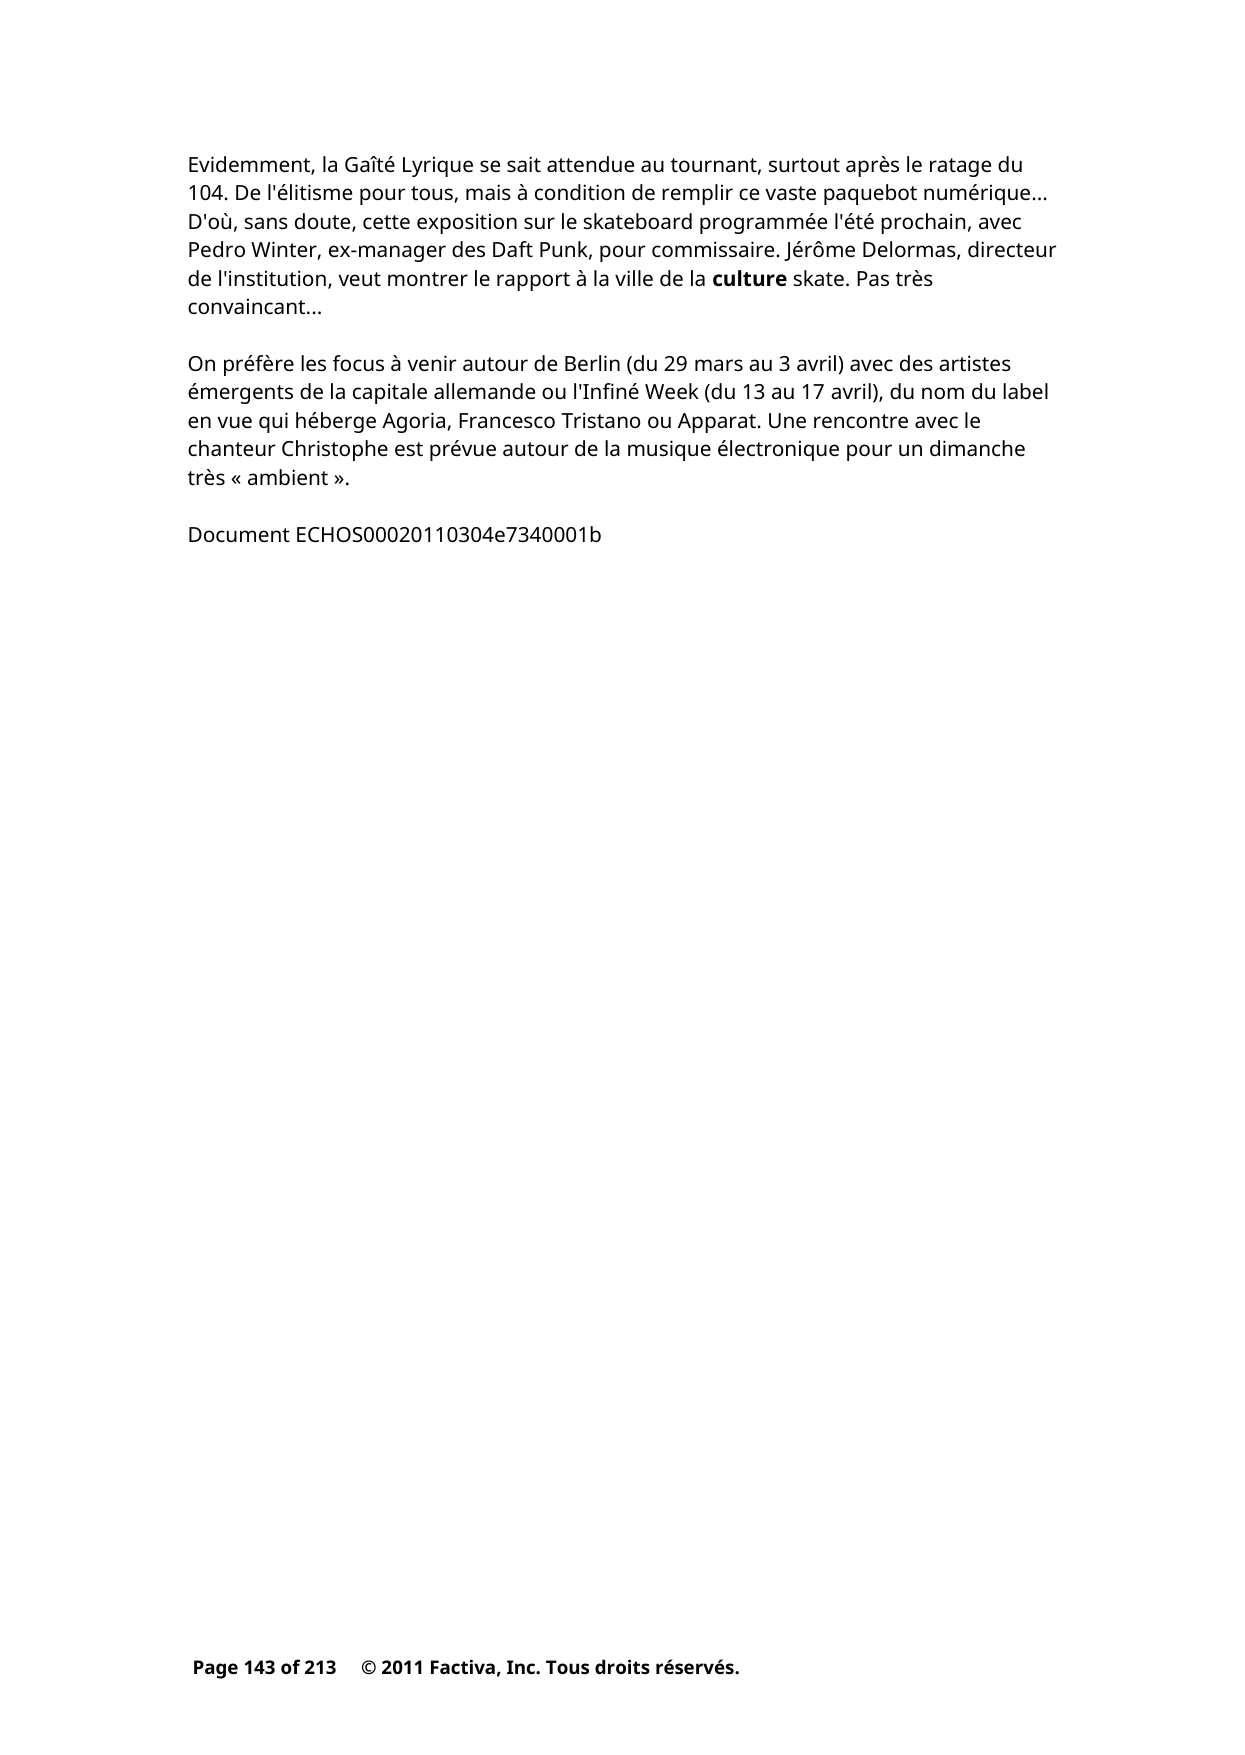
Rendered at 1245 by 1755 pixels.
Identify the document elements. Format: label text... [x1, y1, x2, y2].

text On préfère les focus à venir autour de Berlin (du 29 mars au 3 avril) avec des artistes émergents de la capitale allemande ou l'Infiné Week (du 13 au 17 avril), du nom du label en vue qui héberge Agoria, Francesco Tristano ou Apparat. Une rencontre avec le chanteur Christophe est prévue autour de la musique électronique pour un dimanche très « ambient ». [187, 349, 1057, 491]
text Document ECHOS00020110304e7340001b [187, 520, 1057, 548]
text Evidemment, la Gaîté Lyrique se sait attendue au tournant, surtout après le ratage du 104. De l'élitisme pour tous, mais à condition de remplir ce vaste paquebot numérique... D'où, sans doute, cette exposition sur le skateboard programmée l'été prochain, avec Pedro Winter, ex-manager des Daft Punk, pour commissaire. Jérôme Delormas, directeur de l'institution, veut montrer le rapport à la ville de la culture skate. Pas très convaincant... [187, 150, 1057, 321]
